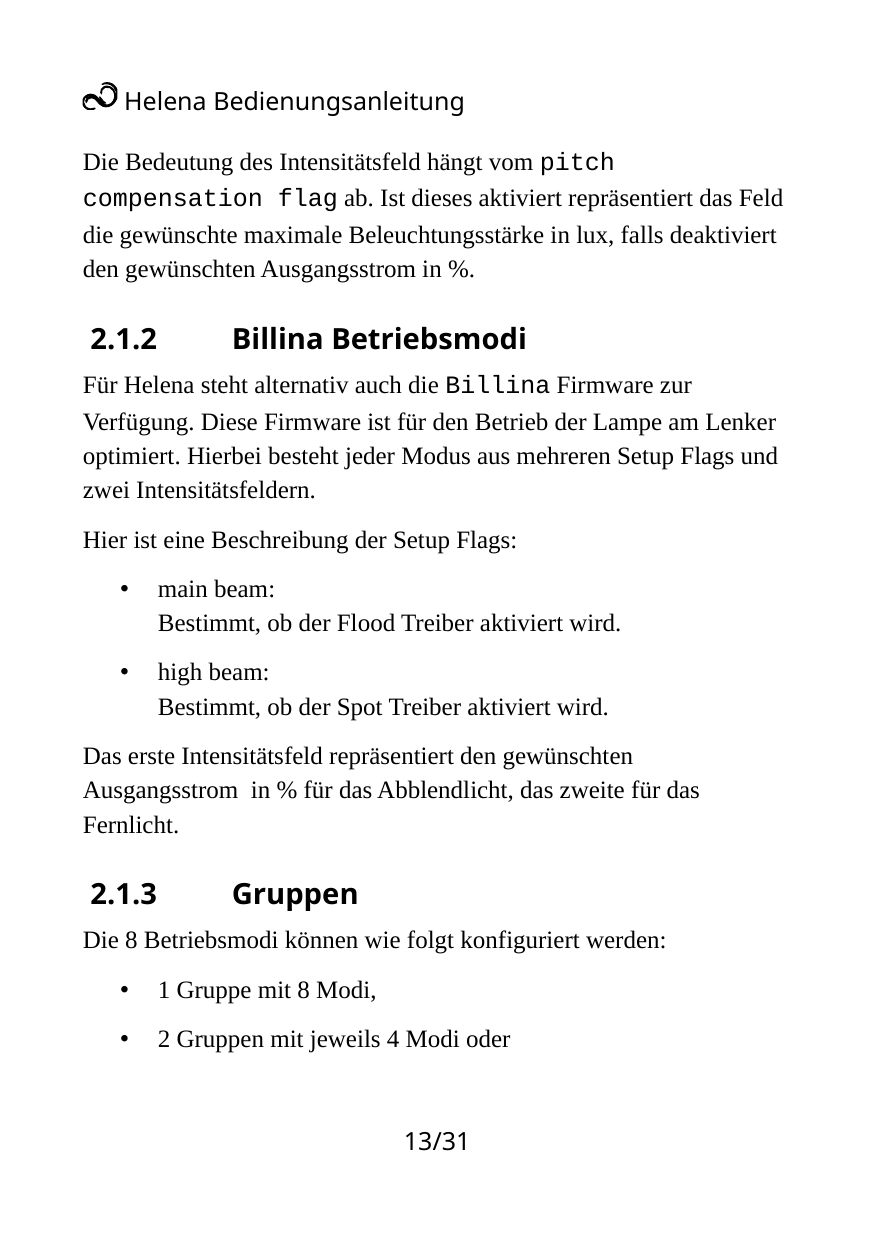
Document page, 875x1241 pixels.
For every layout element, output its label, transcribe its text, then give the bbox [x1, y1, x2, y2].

list 2 Gruppen mit jeweils 4 Modi oder [120, 1024, 791, 1052]
text Für Helena steht alternativ auch die Billina Firmware zur Verfügung. Diese Firmware ist für den Betrieb der Lampe am Lenker optimiert. Hierbei besteht jeder Modus aus mehreren Setup Flags und zwei Intensitätsfeldern. [83, 370, 791, 504]
subtitle Billina Betriebsmodi [83, 318, 791, 358]
text Das erste Intensitätsfeld repräsentiert den gewünschten Ausgangsstrom in % für das Abblendlicht, das zweite für das Fernlicht. [83, 741, 791, 838]
list 1 Gruppe mit 8 Modi, [120, 975, 791, 1003]
text Hier ist eine Beschreibung der Setup Flags: [83, 525, 791, 553]
subtitle Gruppen [83, 873, 791, 913]
list high beam: Bestimmt, ob der Spot Treiber aktiviert wird. [120, 657, 791, 721]
text Die 8 Betriebsmodi können wie folgt konfiguriert werden: [83, 926, 791, 954]
list main beam: Bestimmt, ob der Flood Treiber aktiviert wird. [120, 574, 791, 637]
text Die Bedeutung des Intensitätsfeld hängt vom pitch compensation flag ab. Ist dieses aktiviert repräsentiert das Feld die gewünschte maximale Beleuchtungsstärke in lux, falls deaktiviert den gewünschten Ausgangsstrom in %. [83, 147, 791, 283]
